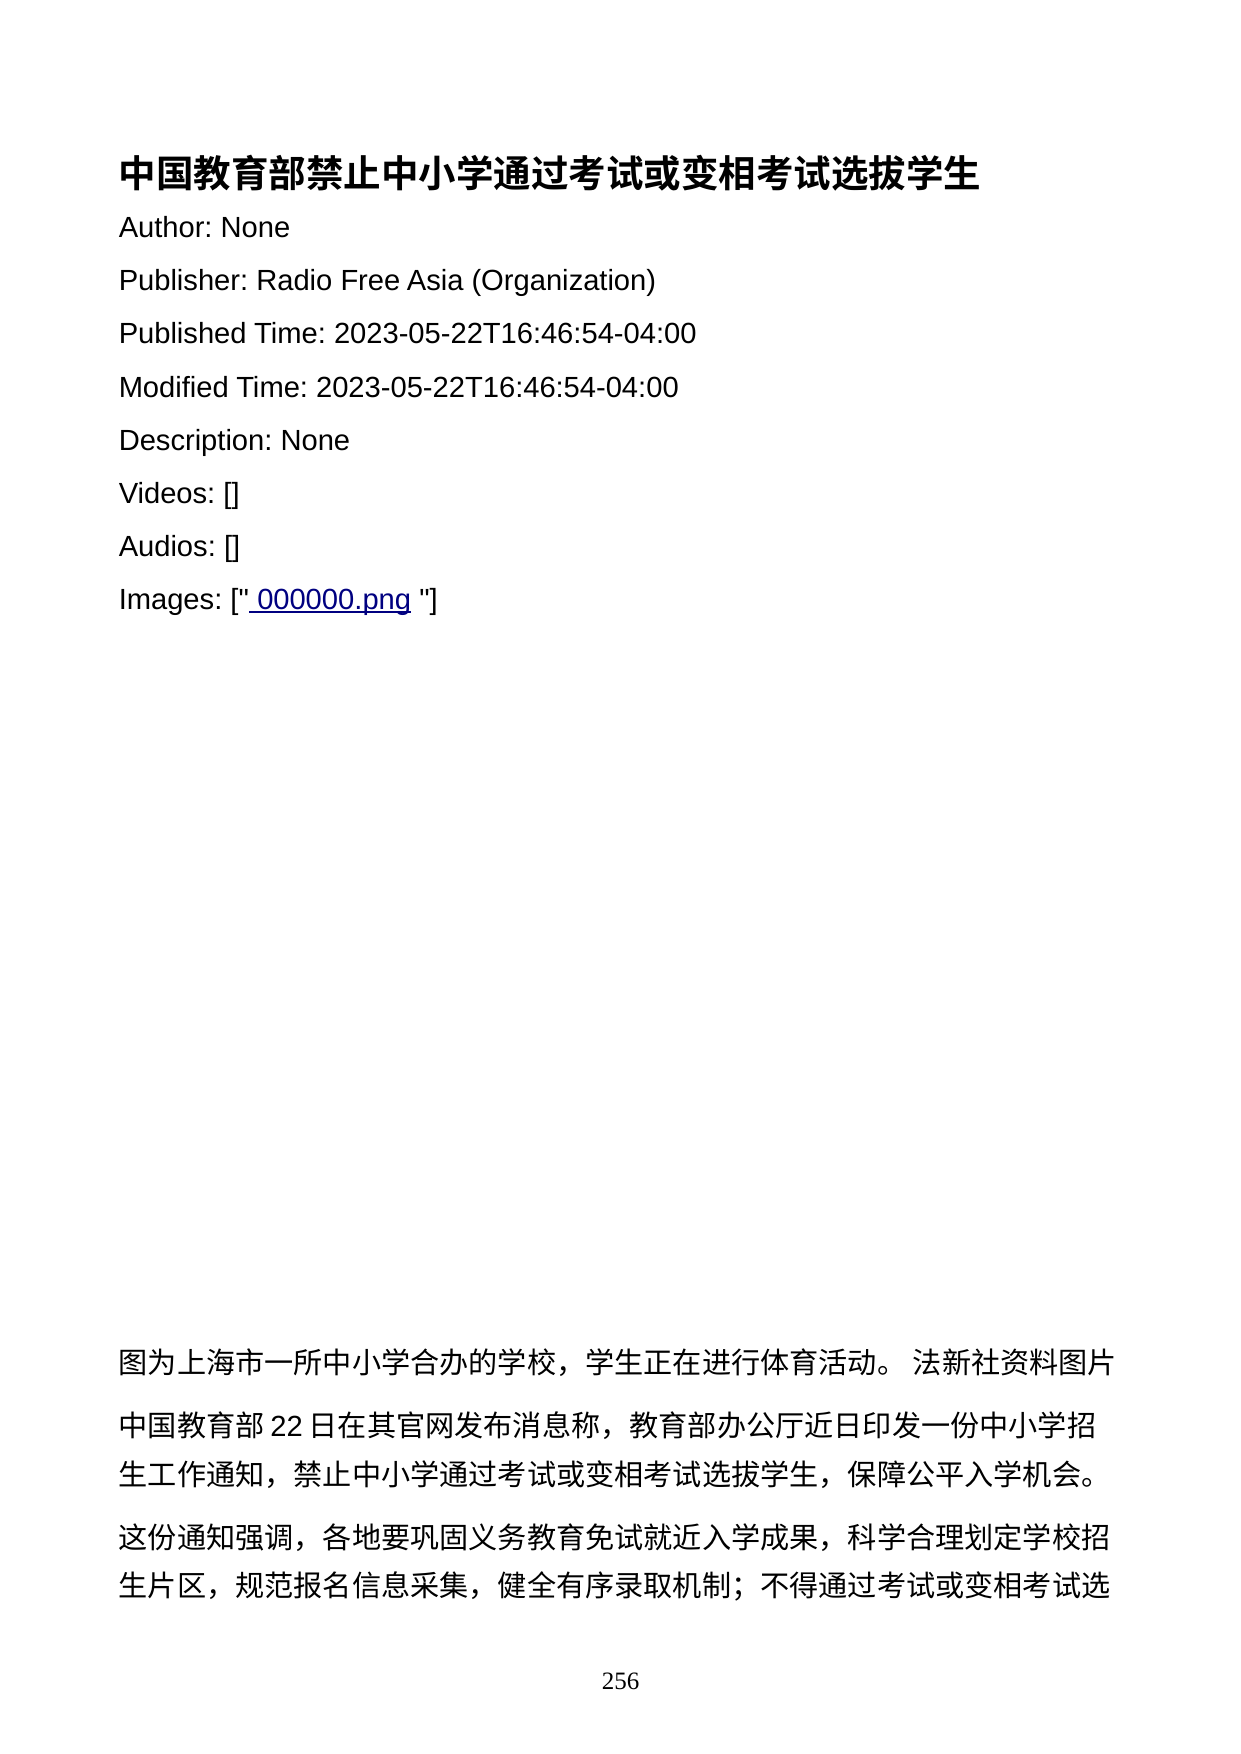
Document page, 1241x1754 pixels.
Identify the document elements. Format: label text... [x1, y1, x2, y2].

text Published Time: 2023-05-22T16:46:54-04:00 [118, 317, 1122, 350]
text 图为上海市一所中小学合办的学校，学生正在进行体育活动。 法新社资料图片 [118, 635, 1122, 1382]
text Publisher: Radio Free Asia (Organization) [118, 263, 1122, 297]
text 中国教育部22日在其官网发布消息称，教育部办公厅近日印发一份中小学招生工作通知，禁止中小学通过考试或变相考试选拔学生，保障公平入学机会。 [118, 1403, 1122, 1493]
text Modified Time: 2023-05-22T16:46:54-04:00 [118, 370, 1122, 403]
text Description: None [118, 423, 1122, 456]
text Author: None [118, 210, 1122, 244]
text 这份通知强调，各地要巩固义务教育免试就近入学成果，科学合理划定学校招生片区，规范报名信息采集，健全有序录取机制；不得通过考试或变相考试选 [118, 1514, 1122, 1605]
subtitle 中国教育部禁止中小学通过考试或变相考试选拔学生 [118, 143, 1122, 198]
text Videos: [] [118, 476, 1122, 509]
text Images: [" 000000.png "] [118, 582, 1122, 616]
text Audios: [] [118, 529, 1122, 563]
